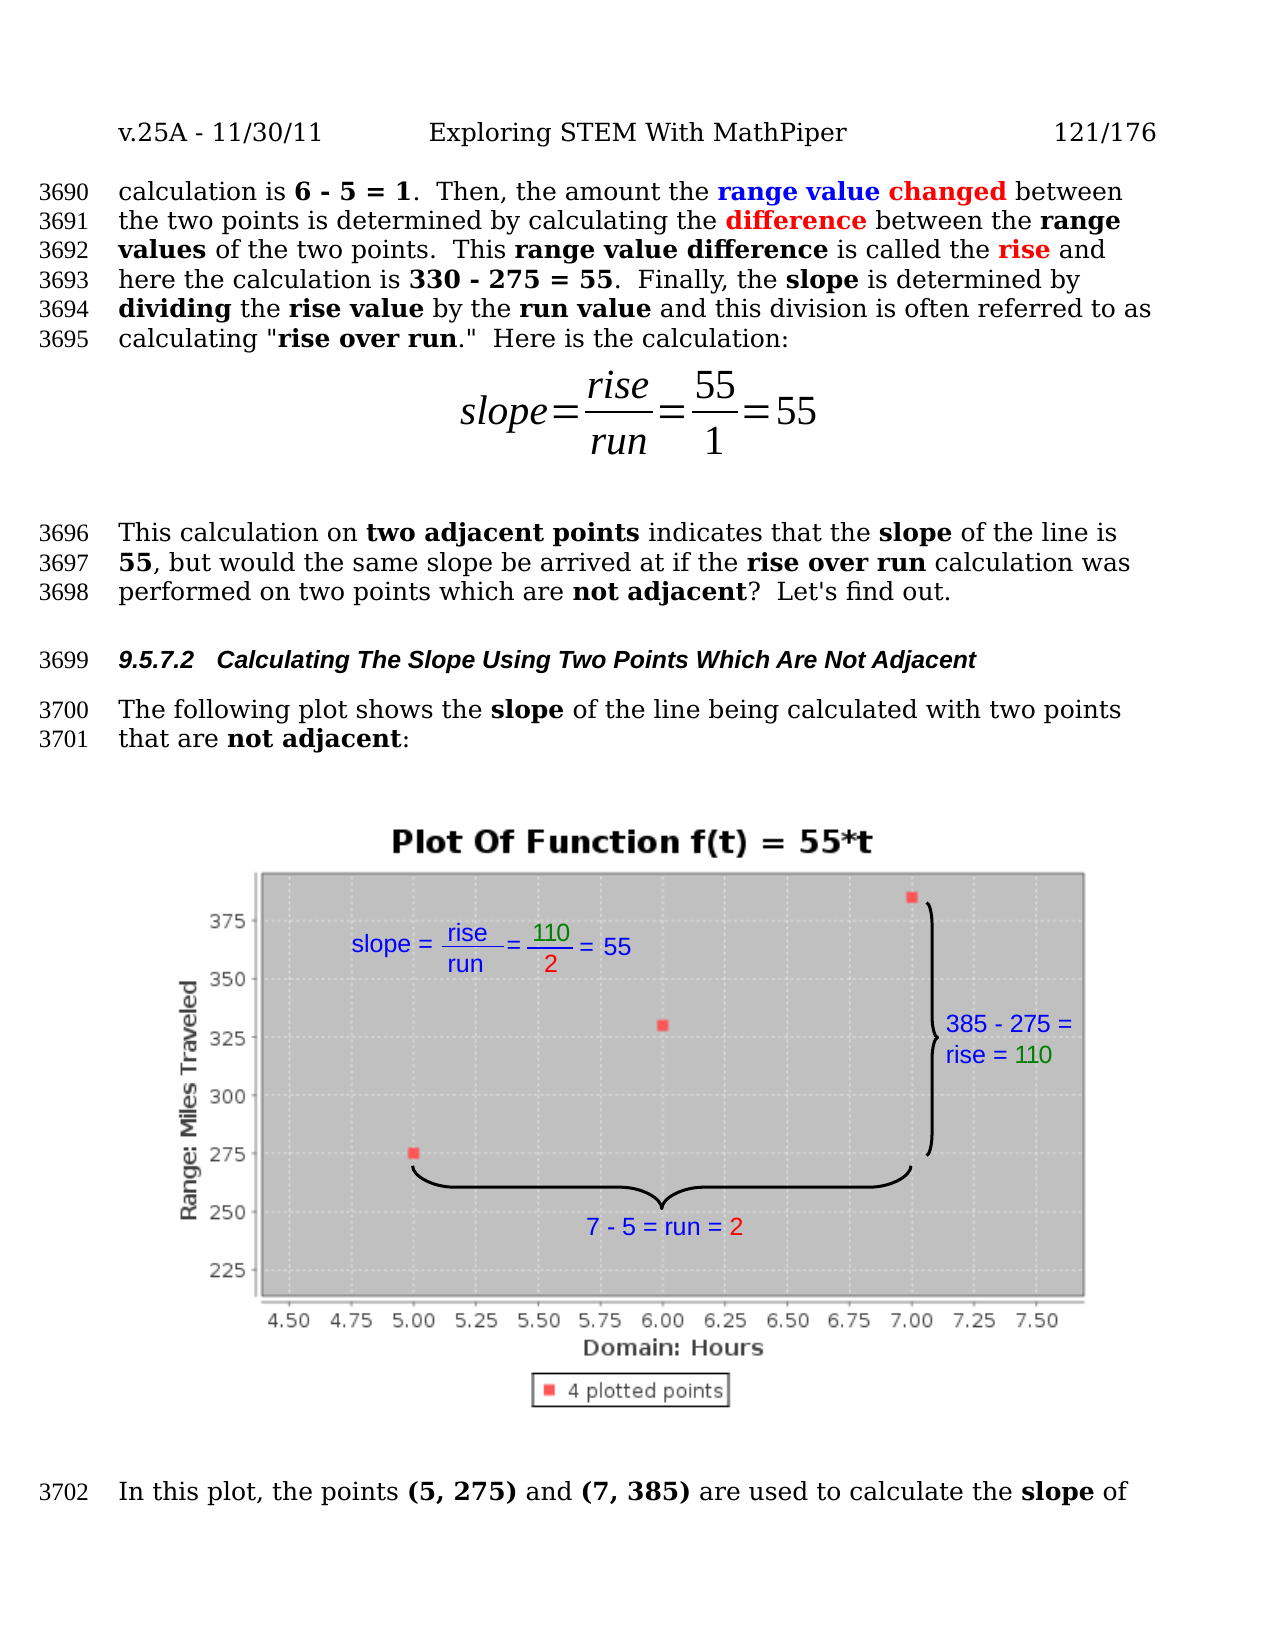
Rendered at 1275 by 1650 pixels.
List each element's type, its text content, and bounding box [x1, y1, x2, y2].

subtitle Calculating The Slope Using Two Points Which Are Not Adjacent [118, 646, 1157, 674]
text In this plot, the points (5, 275) and (7, 385) are used to calculate the slope of [118, 1477, 1157, 1506]
text The following plot shows the slope of the line being calculated with two points that are not adjacent: [118, 695, 1157, 754]
text This calculation on two adjacent points indicates that the slope of the line is 55, but would the same slope be arrived at if the rise over run calculation was performed on two points which are not adjacent? Let's find out. [118, 518, 1157, 607]
text calculation is 6 - 5 = 1. Then, the amount the range value changed between the two points is determined by calculating the difference between the range values of the two points. This range value difference is called the rise and here the calculation is 330 - 275 = 55. Finally, the slope is determined by dividing the rise value by the run value and this division is often referred to as calculating "rise over run." Here is the calculation: [118, 177, 1157, 353]
